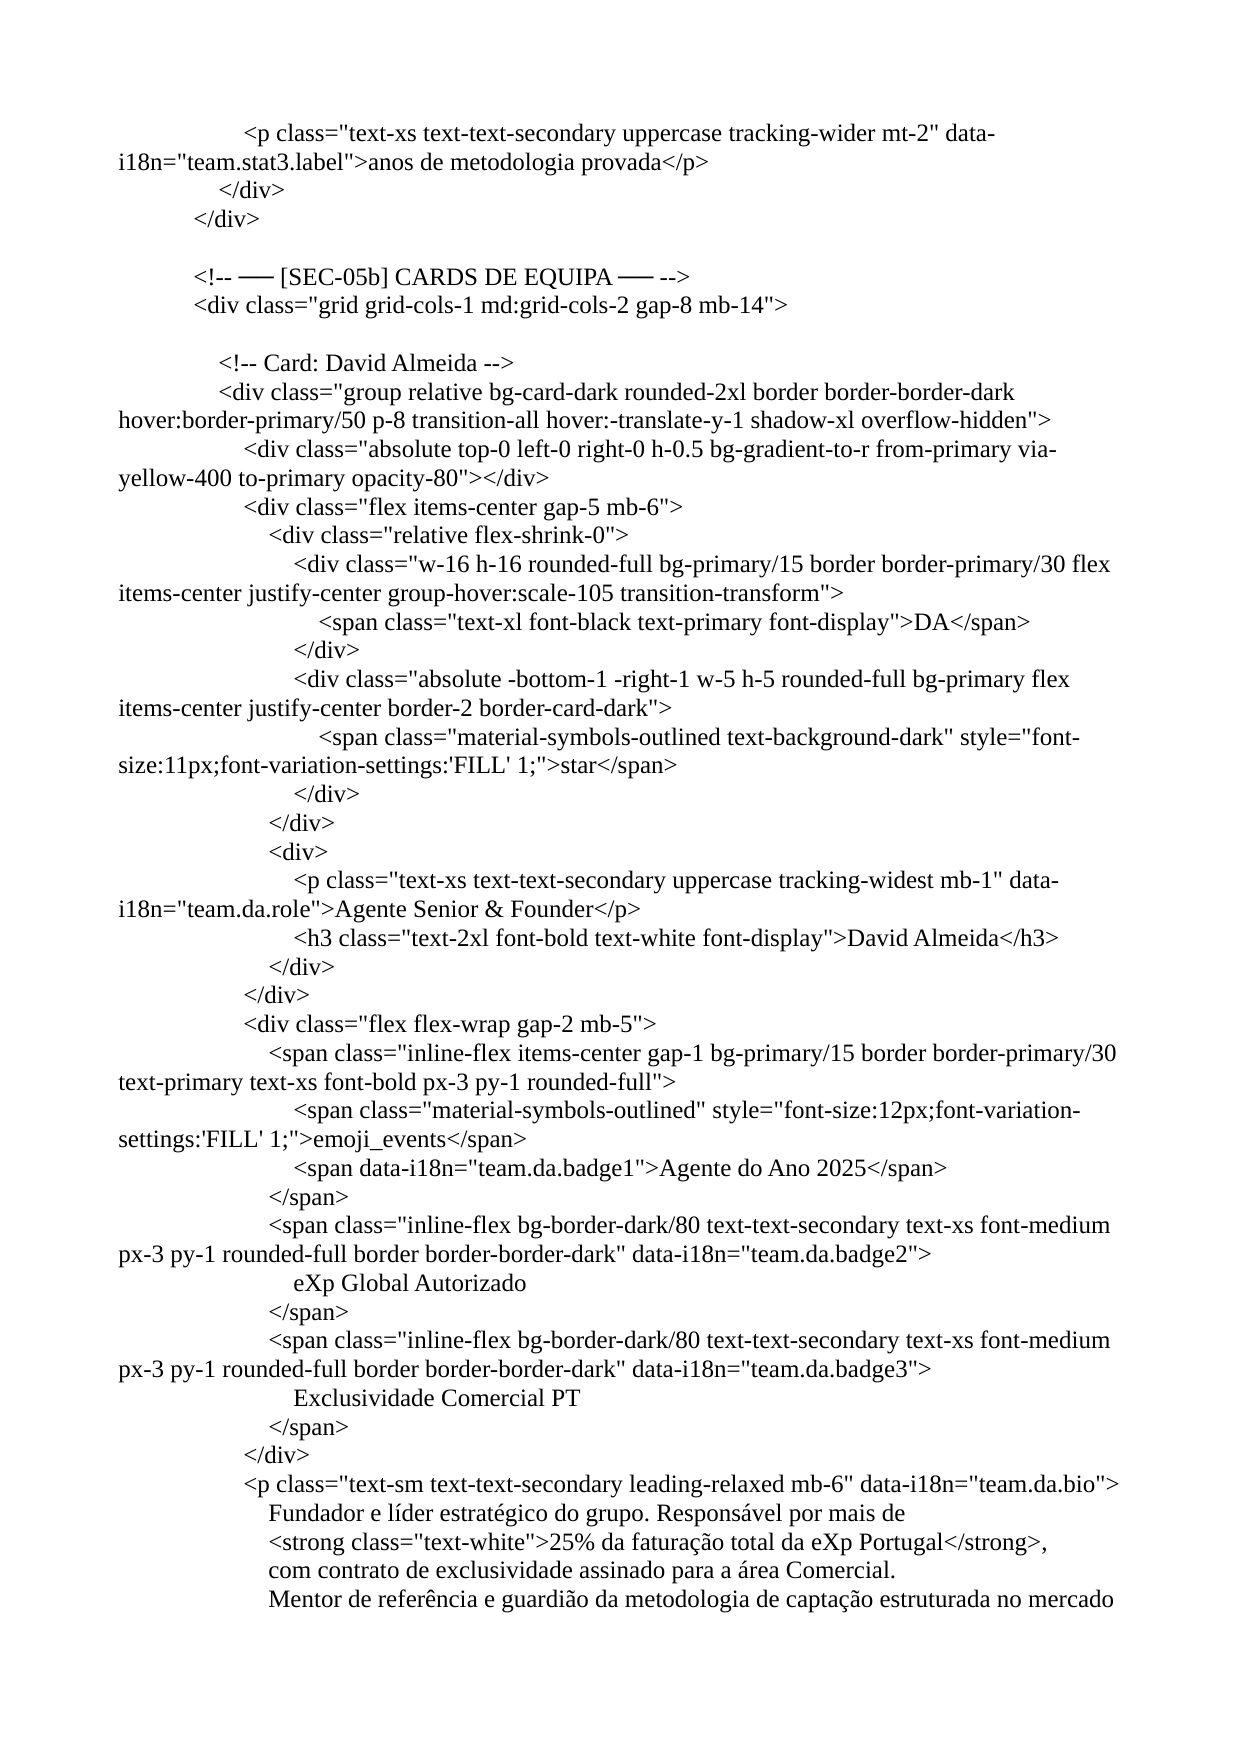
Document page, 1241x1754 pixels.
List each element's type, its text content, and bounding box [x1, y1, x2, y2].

table_cell <p class="text-xs text-text-secondary uppercase tracking-wider mt-2" data-i18n="team.stat3.label">anos de metodologia provada</p> </div> </div> <!-- ── [SEC-05b] CARDS DE EQUIPA ── --> <div class="grid grid-cols-1 md:grid-cols-2 gap-8 mb-14"> <!-- Card: David Almeida --> <div class="group relative bg-card-dark rounded-2xl border border-border-dark hover:border-primary/50 p-8 transition-all hover:-translate-y-1 shadow-xl overflow-hidden"> <div class="absolute top-0 left-0 right-0 h-0.5 bg-gradient-to-r from-primary via-yellow-400 to-primary opacity-80"></div> <div class="flex items-center gap-5 mb-6"> <div class="relative flex-shrink-0"> <div class="w-16 h-16 rounded-full bg-primary/15 border border-primary/30 flex items-center justify-center group-hover:scale-105 transition-transform"> <span class="text-xl font-black text-primary font-display">DA</span> </div> <div class="absolute -bottom-1 -right-1 w-5 h-5 rounded-full bg-primary flex items-center justify-center border-2 border-card-dark"> <span class="material-symbols-outlined text-background-dark" style="font-size:11px;font-variation-settings:'FILL' 1;">star</span> </div> </div> <div> <p class="text-xs text-text-secondary uppercase tracking-widest mb-1" data-i18n="team.da.role">Agente Senior & Founder</p> <h3 class="text-2xl font-bold text-white font-display">David Almeida</h3> </div> </div> <div class="flex flex-wrap gap-2 mb-5"> <span class="inline-flex items-center gap-1 bg-primary/15 border border-primary/30 text-primary text-xs font-bold px-3 py-1 rounded-full"> <span class="material-symbols-outlined" style="font-size:12px;font-variation-settings:'FILL' 1;">emoji_events</span> <span data-i18n="team.da.badge1">Agente do Ano 2025</span> </span> <span class="inline-flex bg-border-dark/80 text-text-secondary text-xs font-medium px-3 py-1 rounded-full border border-border-dark" data-i18n="team.da.badge2"> eXp Global Autorizado </span> <span class="inline-flex bg-border-dark/80 text-text-secondary text-xs font-medium px-3 py-1 rounded-full border border-border-dark" data-i18n="team.da.badge3"> Exclusividade Comercial PT </span> </div> <p class="text-sm text-text-secondary leading-relaxed mb-6" data-i18n="team.da.bio"> Fundador e líder estratégico do grupo. Responsável por mais de <strong class="text-white">25% da faturação total da eXp Portugal</strong>, com contrato de exclusividade assinado para a área Comercial. Mentor de referência e guardião da metodologia de captação estruturada no mercado [118, 118, 1122, 1613]
